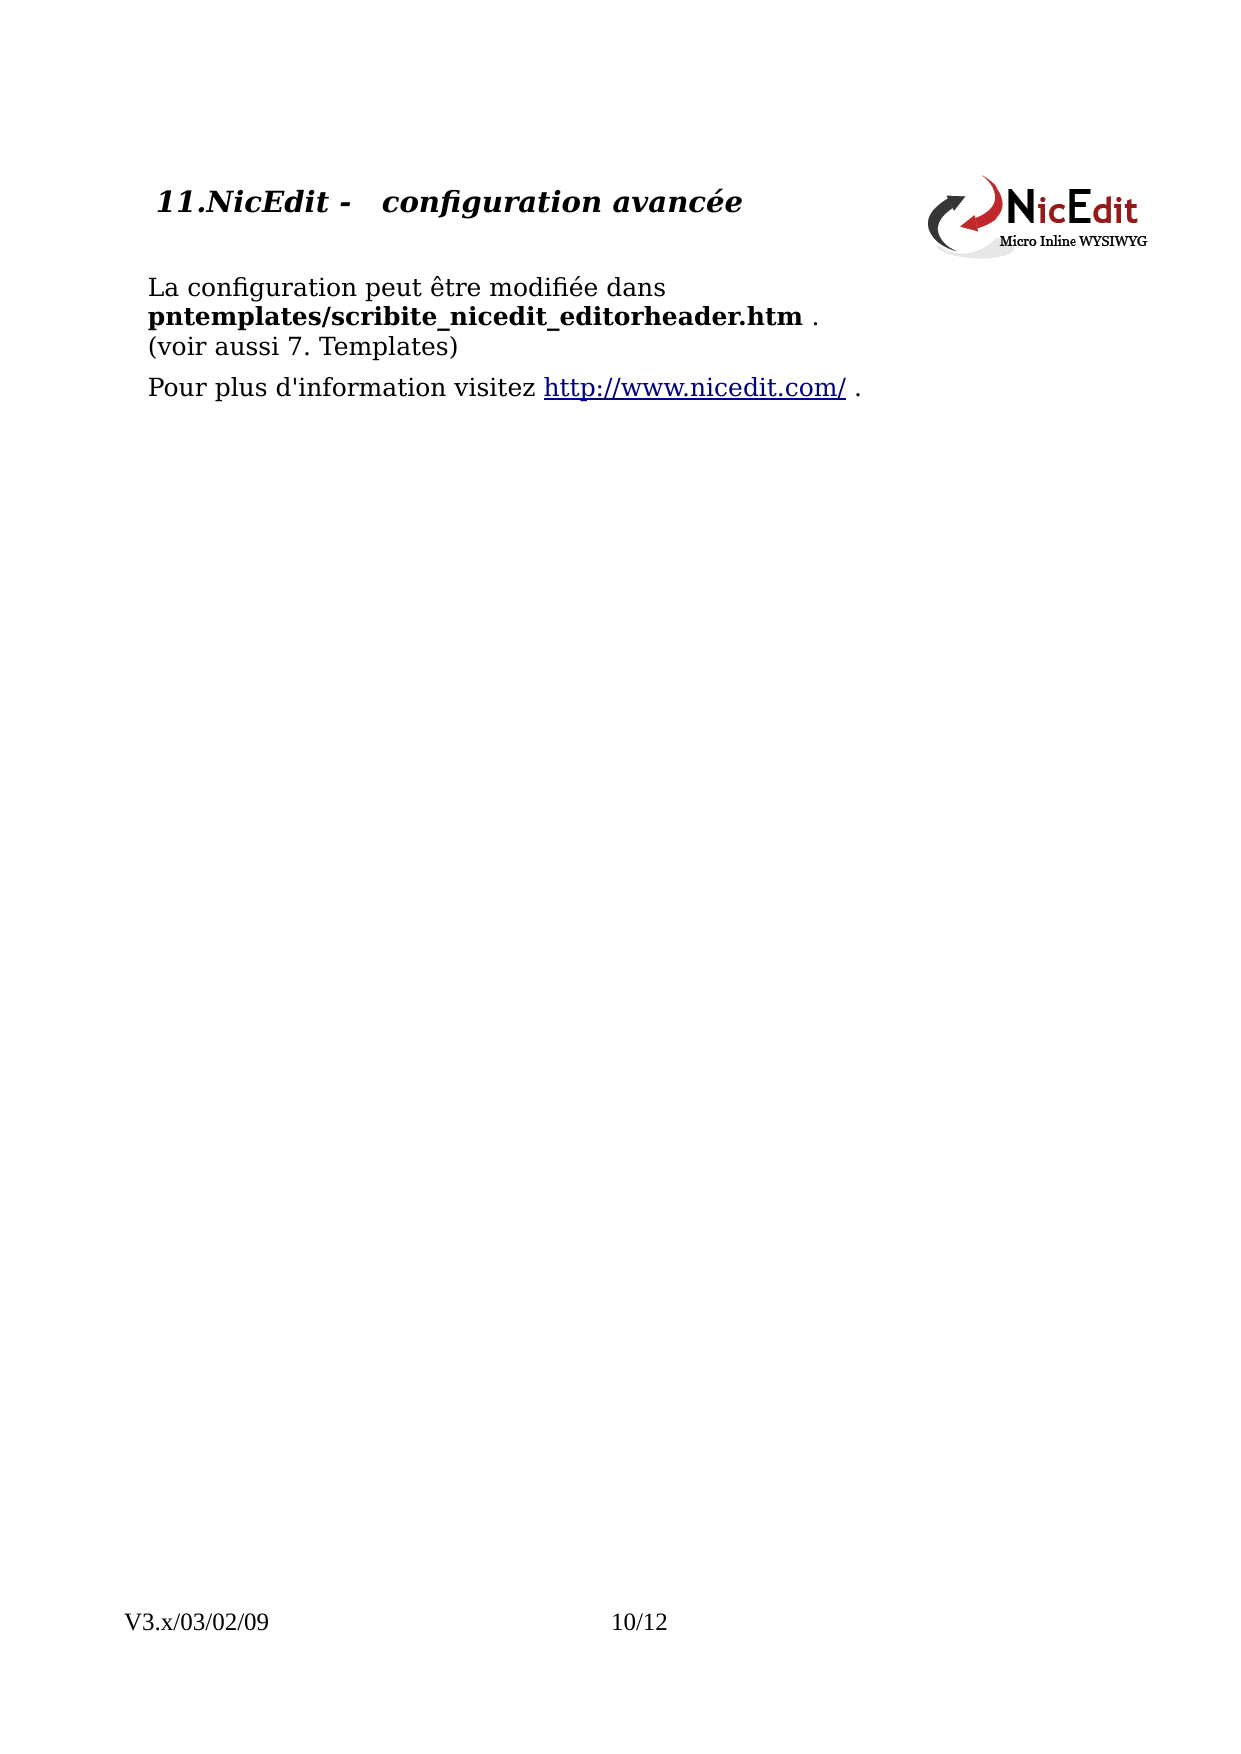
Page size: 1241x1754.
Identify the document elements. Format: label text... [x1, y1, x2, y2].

text Pour plus d'information visitez http://www.nicedit.com/ . [148, 373, 1160, 403]
subtitle NicEdit - configuration avancée [156, 185, 919, 219]
text La configuration peut être modifiée dans pntemplates/scribite_nicedit_editorheader.htm . (voir aussi 7. Templates) [148, 273, 1160, 361]
picture [919, 170, 1153, 266]
